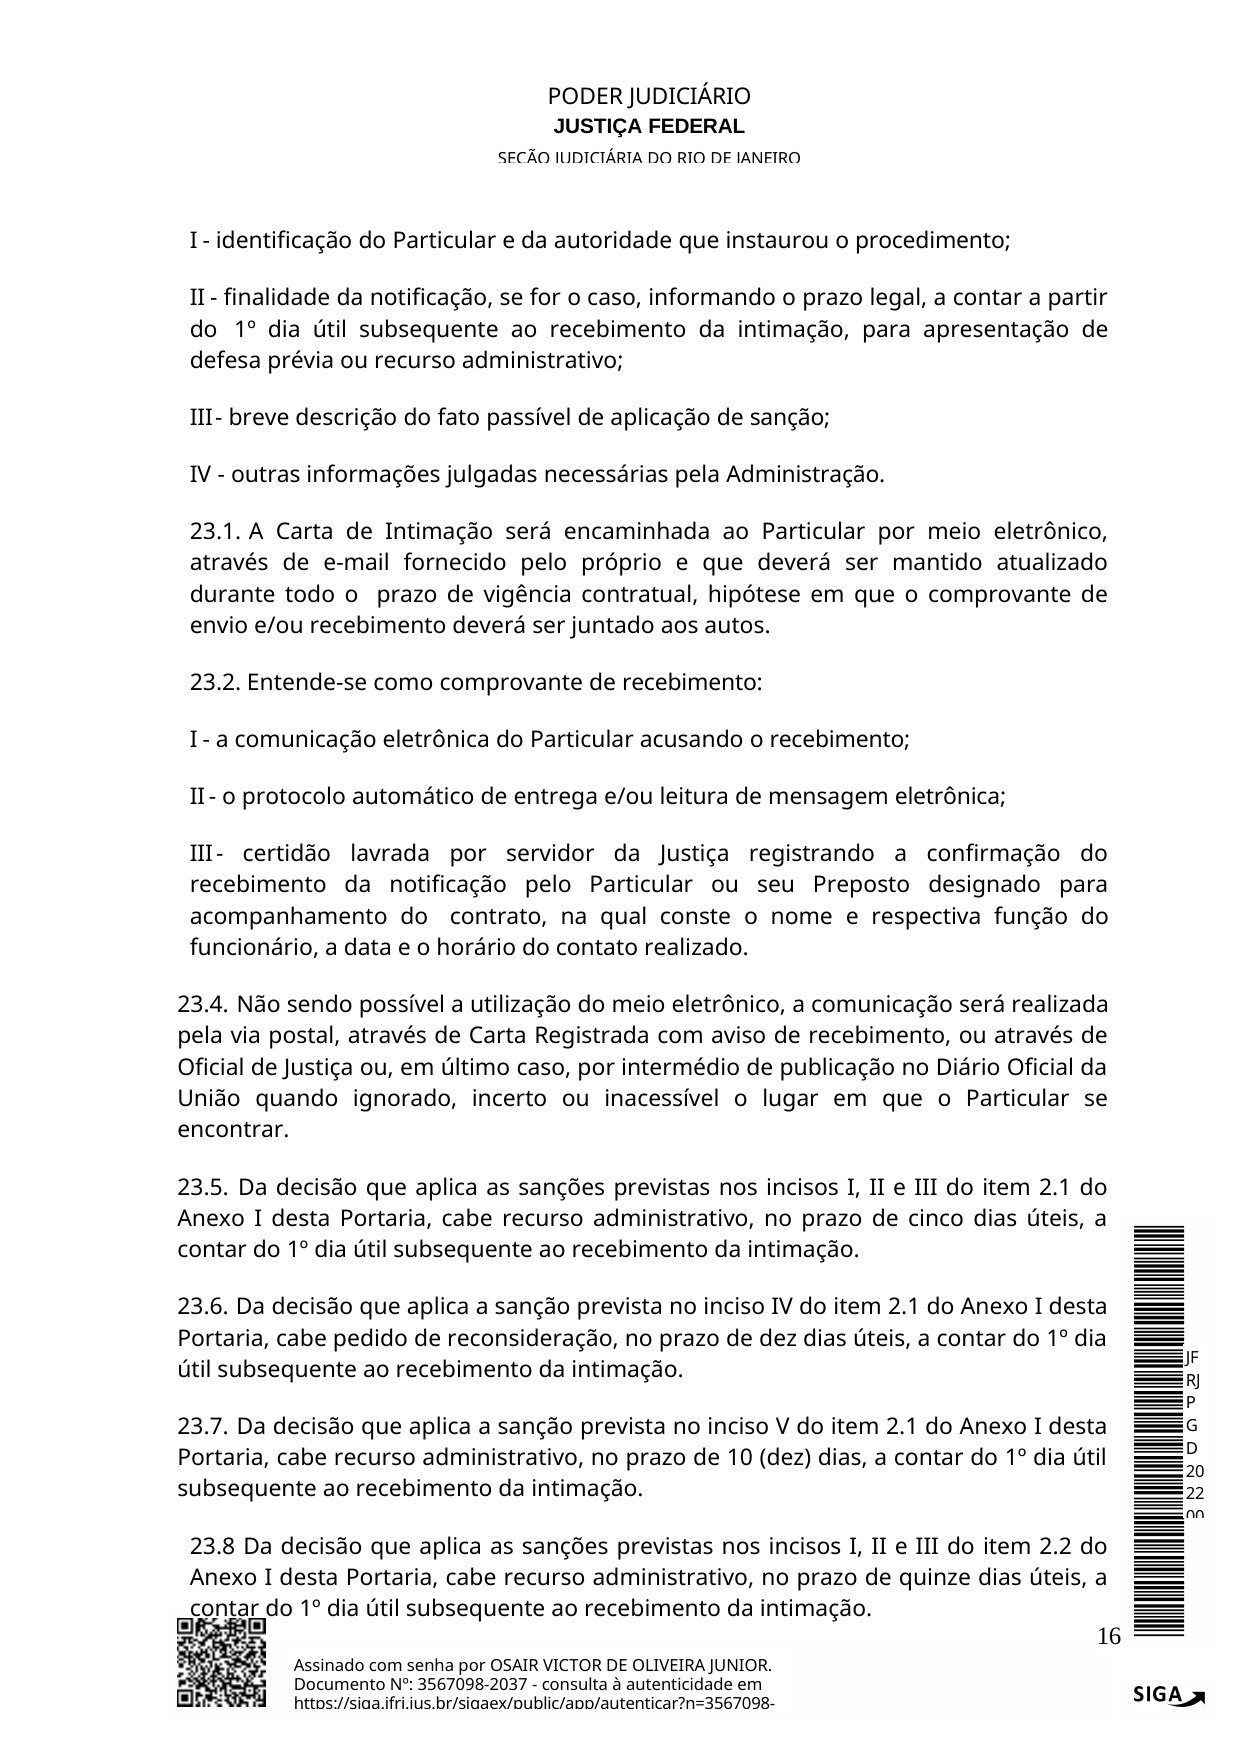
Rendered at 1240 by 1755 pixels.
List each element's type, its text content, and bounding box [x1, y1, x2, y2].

list A Carta de Intimação será encaminhada ao Particular por meio eletrônico, através de e-mail fornecido pelo próprio e que deverá ser mantido atualizado durante todo o prazo de vigência contratual, hipótese em que o comprovante de envio e/ou recebimento deverá ser juntado aos autos. [189, 515, 1109, 640]
list - certidão lavrada por servidor da Justiça registrando a confirmação do recebimento da notificação pelo Particular ou seu Preposto designado para acompanhamento do contrato, na qual conste o nome e respectiva função do funcionário, a data e o horário do contato realizado. [189, 837, 1109, 962]
list Da decisão que aplica as sanções previstas nos incisos I, II e III do item 2.1 do Anexo I desta Portaria, cabe recurso administrativo, no prazo de cinco dias úteis, a contar do 1º dia útil subsequente ao recebimento da intimação. [177, 1171, 1109, 1264]
list - breve descrição do fato passível de aplicação de sanção; [189, 401, 1122, 432]
list - identificação do Particular e da autoridade que instaurou o procedimento; [189, 224, 1122, 256]
list - a comunicação eletrônica do Particular acusando o recebimento; [189, 723, 1122, 754]
list Da decisão que aplica a sanção prevista no inciso IV do item 2.1 do Anexo I desta Portaria, cabe pedido de reconsideração, no prazo de dez dias úteis, a contar do 1º dia útil subsequente ao recebimento da intimação. [177, 1290, 1109, 1384]
list Entende-se como comprovante de recebimento: [189, 666, 1122, 697]
list - finalidade da notificação, se for o caso, informando o prazo legal, a contar a partir do 1º dia útil subsequente ao recebimento da intimação, para apresentação de defesa prévia ou recurso administrativo; [189, 281, 1109, 375]
text JFRJPGD202200034A [1186, 1346, 1206, 1518]
list Da decisão que aplica a sanção prevista no inciso V do item 2.1 do Anexo I desta Portaria, cabe recurso administrativo, no prazo de 10 (dez) dias, a contar do 1º dia útil subsequente ao recebimento da intimação. [177, 1410, 1109, 1504]
text 23.8 Da decisão que aplica as sanções previstas nos incisos I, II e III do item 2.2 do Anexo I desta Portaria, cabe recurso administrativo, no prazo de quinze dias úteis, a contar do 1º dia útil subsequente ao recebimento da intimação. [189, 1530, 1109, 1623]
list Não sendo possível a utilização do meio eletrônico, a comunicação será realizada pela via postal, através de Carta Registrada com aviso de recebimento, ou através de Oficial de Justiça ou, em último caso, por intermédio de publicação no Diário Oficial da União quando ignorado, incerto ou inacessível o lugar em que o Particular se encontrar. [177, 988, 1109, 1144]
list - outras informações julgadas necessárias pela Administração. [189, 458, 1122, 489]
list - o protocolo automático de entrega e/ou leitura de mensagem eletrônica; [189, 780, 1122, 811]
